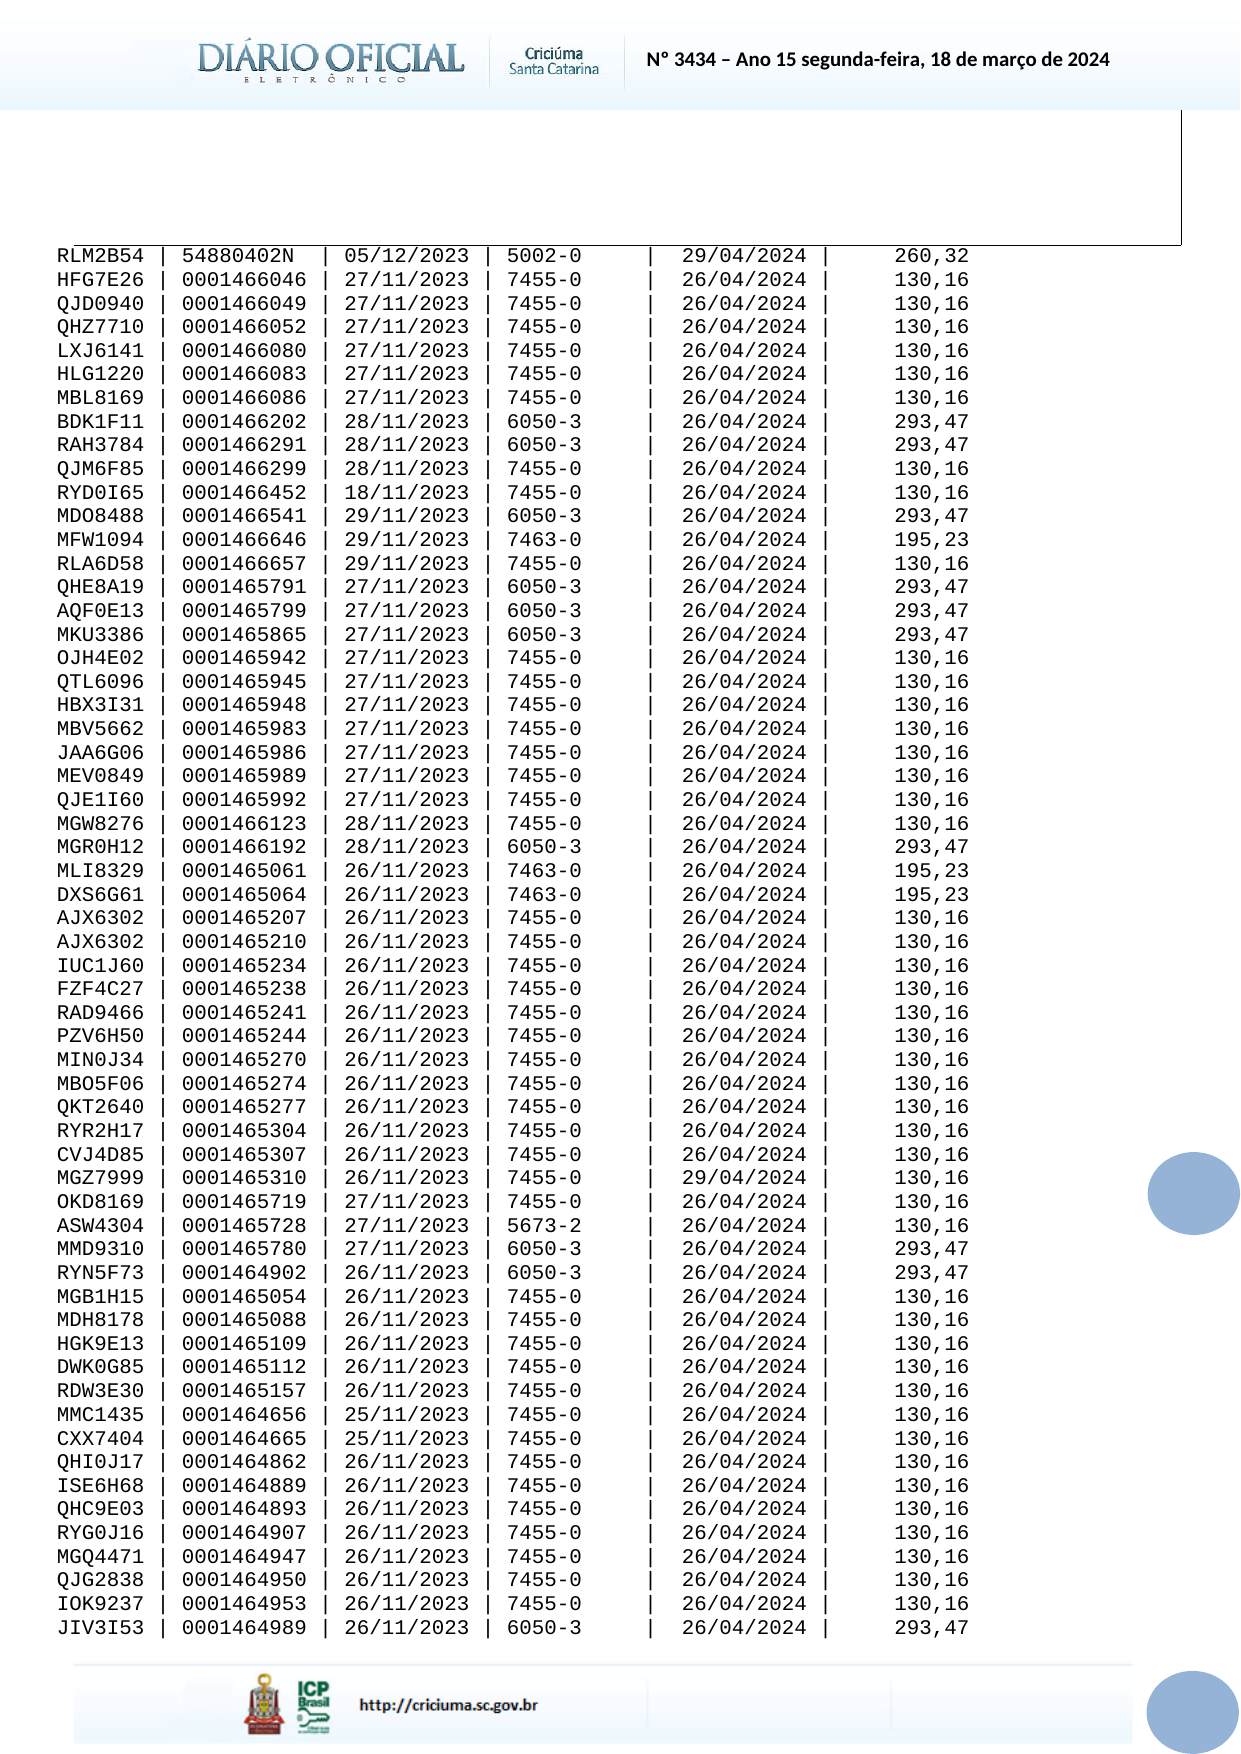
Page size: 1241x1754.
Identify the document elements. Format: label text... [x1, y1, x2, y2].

text MBO5F06 | 0001465274 | 26/11/2023 | 7455-0 | 26/04/2024 | 130,16 [44, 1073, 1181, 1096]
text QJD0940 | 0001466049 | 27/11/2023 | 7455-0 | 26/04/2024 | 130,16 [44, 292, 1181, 316]
text MDH8178 | 0001465088 | 26/11/2023 | 7455-0 | 26/04/2024 | 130,16 [44, 1309, 1181, 1333]
text DXS6G61 | 0001465064 | 26/11/2023 | 7463-0 | 26/04/2024 | 195,23 [44, 884, 1181, 907]
text RLM2B54 | 54880402N | 05/12/2023 | 5002-0 | 29/04/2024 | 260,32 [44, 245, 1181, 269]
text MGW8276 | 0001466123 | 28/11/2023 | 7455-0 | 26/04/2024 | 130,16 [44, 813, 1181, 836]
text AJX6302 | 0001465210 | 26/11/2023 | 7455-0 | 26/04/2024 | 130,16 [44, 931, 1181, 954]
text MGZ7999 | 0001465310 | 26/11/2023 | 7455-0 | 29/04/2024 | 130,16 [44, 1167, 1157, 1191]
text MBL8169 | 0001466086 | 27/11/2023 | 7455-0 | 26/04/2024 | 130,16 [44, 387, 1181, 411]
text MKU3386 | 0001465865 | 27/11/2023 | 6050-3 | 26/04/2024 | 293,47 [44, 623, 1181, 647]
text IUC1J60 | 0001465234 | 26/11/2023 | 7455-0 | 26/04/2024 | 130,16 [44, 954, 1181, 978]
text CVJ4D85 | 0001465307 | 26/11/2023 | 7455-0 | 26/04/2024 | 130,16 [44, 1144, 1181, 1167]
text HLG1220 | 0001466083 | 27/11/2023 | 7455-0 | 26/04/2024 | 130,16 [44, 363, 1181, 387]
text DWK0G85 | 0001465112 | 26/11/2023 | 7455-0 | 26/04/2024 | 130,16 [44, 1357, 1181, 1380]
text JAA6G06 | 0001465986 | 27/11/2023 | 7455-0 | 26/04/2024 | 130,16 [44, 742, 1181, 765]
text MEV0849 | 0001465989 | 27/11/2023 | 7455-0 | 26/04/2024 | 130,16 [44, 765, 1181, 789]
text RYN5F73 | 0001464902 | 26/11/2023 | 6050-3 | 26/04/2024 | 293,47 [44, 1262, 1181, 1286]
text QKT2640 | 0001465277 | 26/11/2023 | 7455-0 | 26/04/2024 | 130,16 [44, 1096, 1181, 1120]
text MGQ4471 | 0001464947 | 26/11/2023 | 7455-0 | 26/04/2024 | 130,16 [44, 1546, 1181, 1569]
text MMC1435 | 0001464656 | 25/11/2023 | 7455-0 | 26/04/2024 | 130,16 [44, 1404, 1181, 1427]
text AQF0E13 | 0001465799 | 27/11/2023 | 6050-3 | 26/04/2024 | 293,47 [44, 600, 1181, 623]
text OKD8169 | 0001465719 | 27/11/2023 | 7455-0 | 26/04/2024 | 130,16 [44, 1191, 1153, 1215]
text MFW1094 | 0001466646 | 29/11/2023 | 7463-0 | 26/04/2024 | 195,23 [44, 529, 1181, 553]
text MDO8488 | 0001466541 | 29/11/2023 | 6050-3 | 26/04/2024 | 293,47 [44, 505, 1181, 529]
text OJH4E02 | 0001465942 | 27/11/2023 | 7455-0 | 26/04/2024 | 130,16 [44, 647, 1181, 671]
text JIV3I53 | 0001464989 | 26/11/2023 | 6050-3 | 26/04/2024 | 293,47 [44, 1617, 1181, 1640]
text QHE8A19 | 0001465791 | 27/11/2023 | 6050-3 | 26/04/2024 | 293,47 [44, 576, 1181, 600]
text MGB1H15 | 0001465054 | 26/11/2023 | 7455-0 | 26/04/2024 | 130,16 [44, 1286, 1181, 1309]
text MBV5662 | 0001465983 | 27/11/2023 | 7455-0 | 26/04/2024 | 130,16 [44, 718, 1181, 742]
text QJM6F85 | 0001466299 | 28/11/2023 | 7455-0 | 26/04/2024 | 130,16 [44, 458, 1181, 482]
text MLI8329 | 0001465061 | 26/11/2023 | 7463-0 | 26/04/2024 | 195,23 [44, 860, 1181, 884]
text AJX6302 | 0001465207 | 26/11/2023 | 7455-0 | 26/04/2024 | 130,16 [44, 907, 1181, 931]
text QJE1I60 | 0001465992 | 27/11/2023 | 7455-0 | 26/04/2024 | 130,16 [44, 789, 1181, 813]
text ASW4304 | 0001465728 | 27/11/2023 | 5673-2 | 26/04/2024 | 130,16 [44, 1215, 1181, 1238]
text RAD9466 | 0001465241 | 26/11/2023 | 7455-0 | 26/04/2024 | 130,16 [44, 1002, 1181, 1026]
text RAH3784 | 0001466291 | 28/11/2023 | 6050-3 | 26/04/2024 | 293,47 [44, 434, 1181, 458]
text QHC9E03 | 0001464893 | 26/11/2023 | 7455-0 | 26/04/2024 | 130,16 [44, 1498, 1181, 1522]
text RYD0I65 | 0001466452 | 18/11/2023 | 7455-0 | 26/04/2024 | 130,16 [44, 482, 1181, 505]
text RLA6D58 | 0001466657 | 29/11/2023 | 7455-0 | 26/04/2024 | 130,16 [44, 553, 1181, 576]
text RYR2H17 | 0001465304 | 26/11/2023 | 7455-0 | 26/04/2024 | 130,16 [44, 1120, 1181, 1144]
text RDW3E30 | 0001465157 | 26/11/2023 | 7455-0 | 26/04/2024 | 130,16 [44, 1380, 1181, 1404]
text PZV6H50 | 0001465244 | 26/11/2023 | 7455-0 | 26/04/2024 | 130,16 [44, 1026, 1181, 1049]
text HBX3I31 | 0001465948 | 27/11/2023 | 7455-0 | 26/04/2024 | 130,16 [44, 694, 1181, 718]
text BDK1F11 | 0001466202 | 28/11/2023 | 6050-3 | 26/04/2024 | 293,47 [44, 411, 1181, 434]
text MMD9310 | 0001465780 | 27/11/2023 | 6050-3 | 26/04/2024 | 293,47 [44, 1238, 1181, 1262]
text MIN0J34 | 0001465270 | 26/11/2023 | 7455-0 | 26/04/2024 | 130,16 [44, 1049, 1181, 1073]
text FZF4C27 | 0001465238 | 26/11/2023 | 7455-0 | 26/04/2024 | 130,16 [44, 978, 1181, 1002]
text LXJ6141 | 0001466080 | 27/11/2023 | 7455-0 | 26/04/2024 | 130,16 [44, 340, 1181, 363]
text QJG2838 | 0001464950 | 26/11/2023 | 7455-0 | 26/04/2024 | 130,16 [44, 1569, 1181, 1593]
text IOK9237 | 0001464953 | 26/11/2023 | 7455-0 | 26/04/2024 | 130,16 [44, 1593, 1181, 1617]
text QHI0J17 | 0001464862 | 26/11/2023 | 7455-0 | 26/04/2024 | 130,16 [44, 1451, 1181, 1475]
text QTL6096 | 0001465945 | 27/11/2023 | 7455-0 | 26/04/2024 | 130,16 [44, 671, 1181, 694]
text HFG7E26 | 0001466046 | 27/11/2023 | 7455-0 | 26/04/2024 | 130,16 [44, 269, 1181, 292]
text QHZ7710 | 0001466052 | 27/11/2023 | 7455-0 | 26/04/2024 | 130,16 [44, 316, 1181, 340]
text ISE6H68 | 0001464889 | 26/11/2023 | 7455-0 | 26/04/2024 | 130,16 [44, 1475, 1181, 1498]
text MGR0H12 | 0001466192 | 28/11/2023 | 6050-3 | 26/04/2024 | 293,47 [44, 836, 1181, 860]
text CXX7404 | 0001464665 | 25/11/2023 | 7455-0 | 26/04/2024 | 130,16 [44, 1427, 1181, 1451]
text RYG0J16 | 0001464907 | 26/11/2023 | 7455-0 | 26/04/2024 | 130,16 [44, 1522, 1181, 1546]
text HGK9E13 | 0001465109 | 26/11/2023 | 7455-0 | 26/04/2024 | 130,16 [44, 1333, 1181, 1357]
